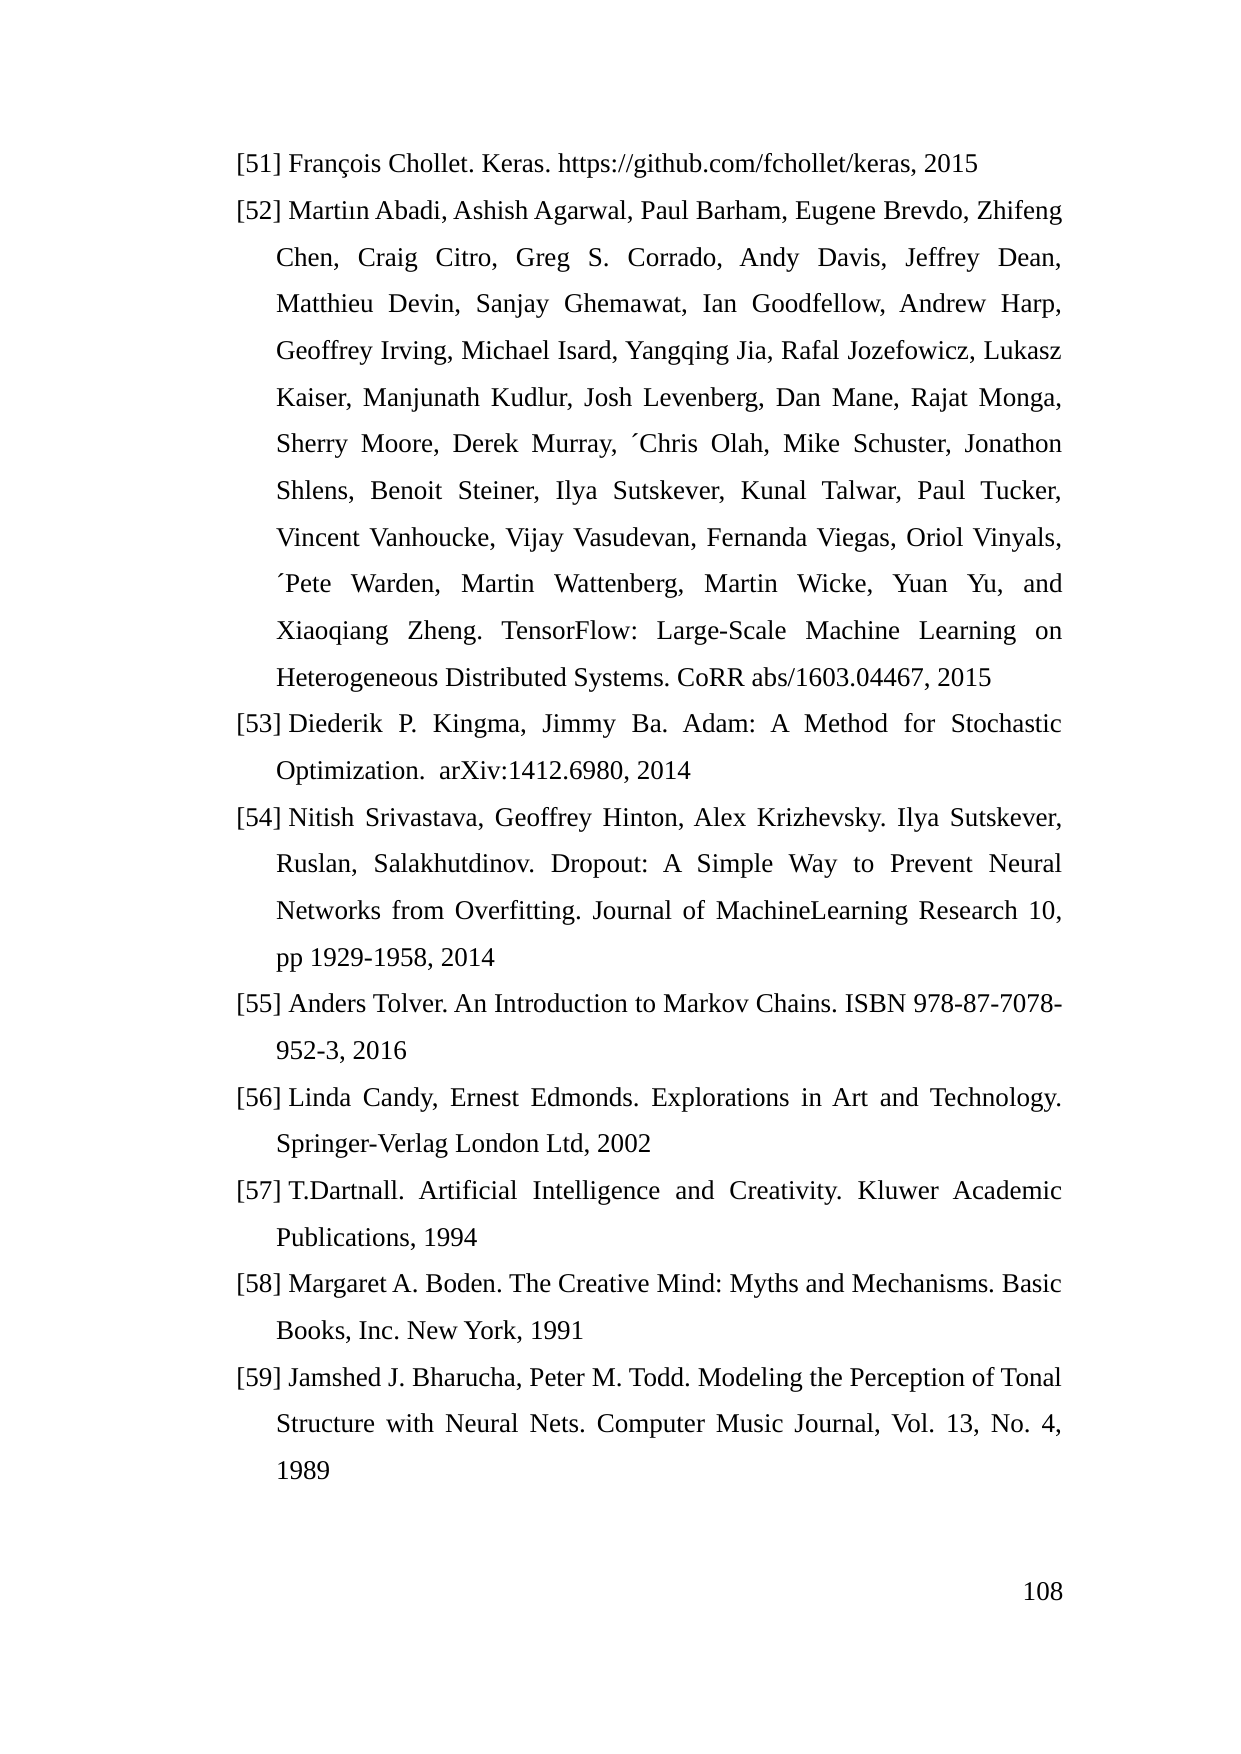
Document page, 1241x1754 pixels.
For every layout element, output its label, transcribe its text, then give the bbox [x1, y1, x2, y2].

list François Chollet. Keras. https://github.com/fchollet/keras, 2015 [236, 148, 1063, 179]
list Nitish Srivastava, Geoffrey Hinton, Alex Krizhevsky. Ilya Sutskever, Ruslan, Salakhutdinov. Dropout: A Simple Way to Prevent Neural Networks from Overfitting. Journal of MachineLearning Research 10, pp 1929-1958, 2014 [236, 801, 1063, 972]
list Martiın Abadi, Ashish Agarwal, Paul Barham, Eugene Brevdo, Zhifeng Chen, Craig Citro, Greg S. Corrado, Andy Davis, Jeffrey Dean, Matthieu Devin, Sanjay Ghemawat, Ian Goodfellow, Andrew Harp, Geoffrey Irving, Michael Isard, Yangqing Jia, Rafal Jozefowicz, Lukasz Kaiser, Manjunath Kudlur, Josh Levenberg, Dan Mane, Rajat Monga, Sherry Moore, Derek Murray, ´Chris Olah, Mike Schuster, Jonathon Shlens, Benoit Steiner, Ilya Sutskever, Kunal Talwar, Paul Tucker, Vincent Vanhoucke, Vijay Vasudevan, Fernanda Viegas, Oriol Vinyals, ´Pete Warden, Martin Wattenberg, Martin Wicke, Yuan Yu, and Xiaoqiang Zheng. TensorFlow: Large-Scale Machine Learning on Heterogeneous Distributed Systems. CoRR abs/1603.04467, 2015 [236, 194, 1063, 692]
list T.Dartnall. Artificial Intelligence and Creativity. Kluwer Academic Publications, 1994 [236, 1174, 1063, 1252]
list Linda Candy, Ernest Edmonds. Explorations in Art and Technology. Springer-Verlag London Ltd, 2002 [236, 1081, 1063, 1159]
list Margaret A. Boden. The Creative Mind: Myths and Mechanisms. Basic Books, Inc. New York, 1991 [236, 1268, 1063, 1345]
list Diederik P. Kingma, Jimmy Ba. Adam: A Method for Stochastic Optimization. arXiv:1412.6980, 2014 [236, 708, 1063, 785]
list Jamshed J. Bharucha, Peter M. Todd. Modeling the Perception of Tonal Structure with Neural Nets. Computer Music Journal, Vol. 13, No. 4, 1989 [236, 1361, 1063, 1485]
list Anders Tolver. An Introduction to Markov Chains. ISBN 978-87-7078-952-3, 2016 [236, 988, 1063, 1065]
